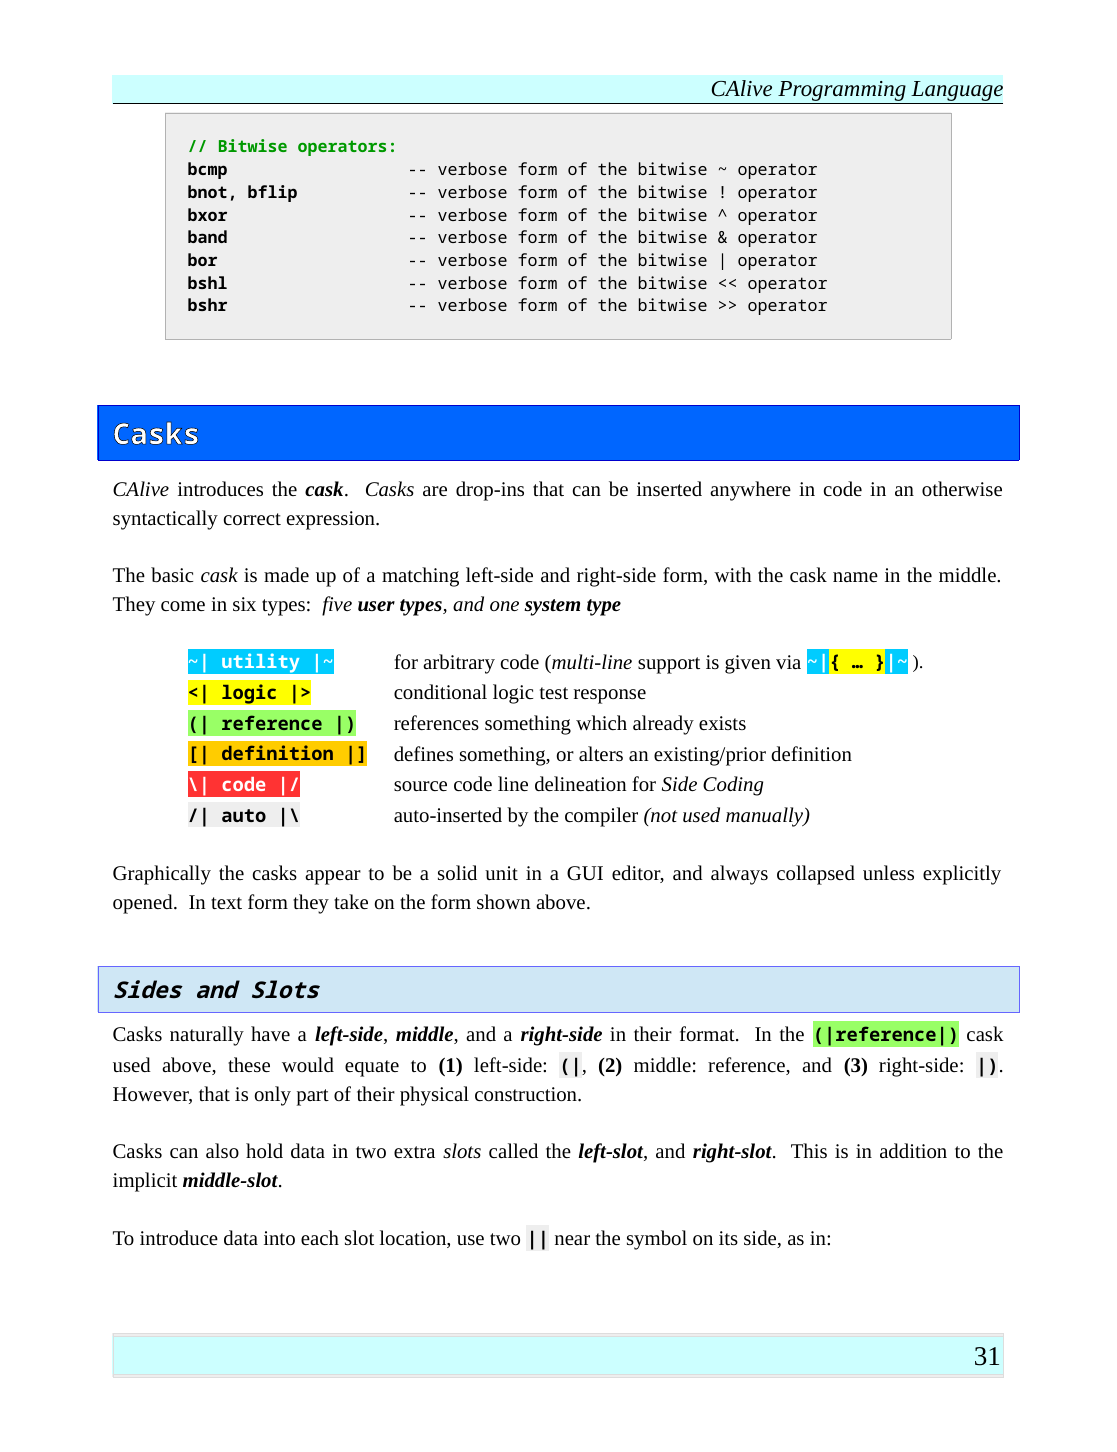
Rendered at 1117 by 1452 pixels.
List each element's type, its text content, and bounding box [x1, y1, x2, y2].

text // Bitwise operators: bcmp -- verbose form of the bitwise ~ operator bnot, bflip -- verbose form of the bitwise ! operator bxor -- verbose form of the bitwise ^ operator band -- verbose form of the bitwise & operator bor -- verbose form of the bitwise | operator bshl -- verbose form of the bitwise << operator bshr -- verbose form of the bitwise >> operator [166, 114, 951, 339]
subtitle Casks [99, 406, 1019, 460]
text To introduce data into each slot location, use two || near the symbol on its side, as in: [112, 1225, 1003, 1251]
text Casks naturally have a left-side, middle, and a right-side in their format. In the (|reference|) cask used above, these would equate to (1) left-side: (|, (2) middle: reference, and (3) right-side: |). However, that is only part of their physical construction. [112, 1021, 1003, 1106]
text ~| utility |~ for arbitrary code (multi-line support is given via ~|{ … }|~ ). <| logic |> conditional logic test response (| reference |) references something which already exists [| definition |] defines something, or alters an existing/prior definition \| code |/ source code line delineation for Side Coding /| auto |\ auto-inserted by the compiler (not used manually) [187, 649, 938, 827]
text CAlive introduces the cask. Casks are drop-ins that can be inserted anywhere in code in an otherwise syntactically correct expression. [112, 477, 1003, 530]
text The basic cask is made up of a matching left-side and right-side form, with the cask name in the middle. They come in six types: five user types, and one system type [112, 563, 1003, 616]
subtitle Sides and Slots [99, 967, 1019, 1012]
text Casks can also hold data in two extra slots called the left-slot, and right-slot. This is in addition to the implicit middle-slot. [112, 1139, 1003, 1192]
text Graphically the casks appear to be a solid unit in a GUI editor, and always collapsed unless explicitly opened. In text form they take on the form shown above. [112, 861, 1003, 914]
